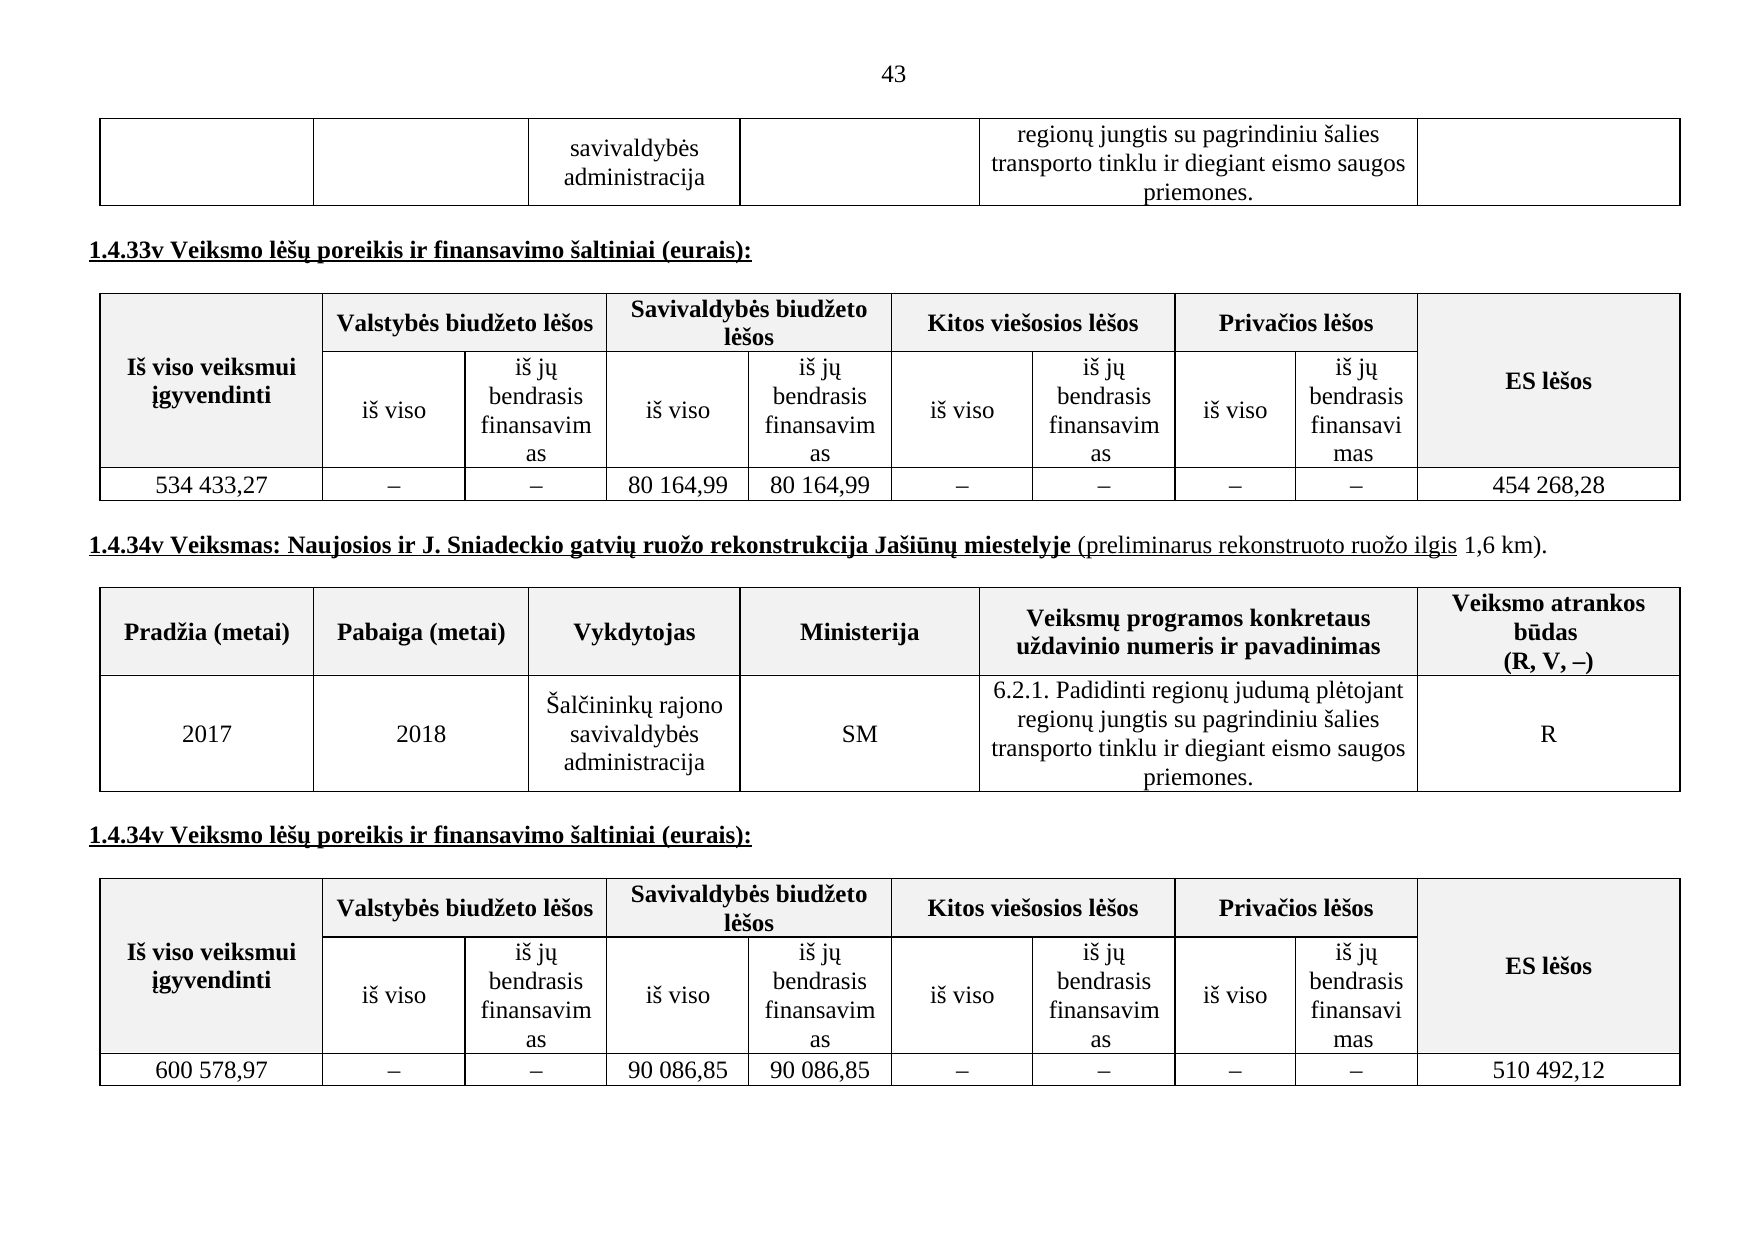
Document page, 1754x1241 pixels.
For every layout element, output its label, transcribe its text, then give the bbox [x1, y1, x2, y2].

table_cell – [1296, 1054, 1417, 1085]
table_header ES lėšos [1418, 294, 1679, 467]
table_cell 600 578,97 [101, 1054, 322, 1085]
table_header Iš viso veiksmui įgyvendinti [101, 879, 322, 1052]
table_cell iš viso [607, 938, 748, 1052]
table_cell Šalčininkų rajono savivaldybės administracija [529, 676, 739, 791]
table_header Valstybės biudžeto lėšos [323, 879, 606, 936]
table_cell iš viso [1176, 352, 1295, 467]
table_header Kitos viešosios lėšos [892, 879, 1174, 936]
table_header Pradžia (metai) [101, 588, 313, 674]
table_cell – [1033, 468, 1174, 500]
table_cell iš viso [607, 352, 748, 467]
table_cell – [892, 1054, 1032, 1085]
table_header Ministerija [741, 588, 979, 674]
table_header Vykdytojas [529, 588, 739, 674]
table_cell 80 164,99 [607, 468, 748, 500]
table_cell 90 086,85 [749, 1054, 891, 1085]
text 1.4.34v Veiksmas: Naujosios ir J. Sniadeckio gatvių ruožo rekonstrukcija Jašiūnų miestelyje (preliminarus rekonstruoto ruožo ilgis 1,6 km). [89, 530, 1698, 558]
table_cell – [323, 1054, 464, 1085]
table_cell [314, 119, 528, 205]
table_header Privačios lėšos [1176, 879, 1417, 936]
table_header Veiksmų programos konkretaus uždavinio numeris ir pavadinimas [980, 588, 1417, 674]
table_cell SM [741, 676, 979, 791]
table_cell iš viso [892, 352, 1032, 467]
table_cell 2018 [314, 676, 528, 791]
table_cell – [1296, 468, 1417, 500]
table_cell 90 086,85 [607, 1054, 748, 1085]
table_cell – [323, 468, 464, 500]
table_cell 454 268,28 [1418, 468, 1679, 500]
table_cell 6.2.1. Padidinti regionų judumą plėtojant regionų jungtis su pagrindiniu šalies transporto tinklu ir diegiant eismo saugos priemones. [980, 676, 1417, 791]
table_cell 534 433,27 [101, 468, 322, 500]
table_cell iš jų bendrasis finansavimas [466, 352, 606, 467]
text 1.4.34v Veiksmo lėšų poreikis ir finansavimo šaltiniai (eurais): [89, 820, 1698, 849]
table_header Iš viso veiksmui įgyvendinti [101, 294, 322, 467]
table_cell [1418, 119, 1679, 205]
table_cell savivaldybės administracija [529, 119, 739, 205]
table_header Savivaldybės biudžeto lėšos [607, 294, 891, 351]
table_header Pabaiga (metai) [314, 588, 528, 674]
table_cell 510 492,12 [1418, 1054, 1679, 1085]
table_cell iš jų bendrasis finansavimas [1033, 352, 1174, 467]
table_cell iš viso [323, 352, 464, 467]
table_header Veiksmo atrankos būdas (R, V, –) [1418, 588, 1679, 674]
table_cell regionų jungtis su pagrindiniu šalies transporto tinklu ir diegiant eismo saugos priemones. [980, 119, 1417, 205]
table_cell 2017 [101, 676, 313, 791]
table_cell iš jų bendrasis finansavimas [466, 938, 606, 1052]
table_cell – [466, 1054, 606, 1085]
table_header Privačios lėšos [1176, 294, 1417, 351]
table_cell iš viso [323, 938, 464, 1052]
table_cell [101, 119, 313, 205]
table_cell – [1176, 1054, 1295, 1085]
table_cell iš jų bendrasis finansavimas [749, 938, 891, 1052]
text 1.4.33v Veiksmo lėšų poreikis ir finansavimo šaltiniai (eurais): [89, 235, 1698, 264]
table_cell – [892, 468, 1032, 500]
table_cell iš viso [1176, 938, 1295, 1052]
table_cell – [1033, 1054, 1174, 1085]
table_cell [741, 119, 979, 205]
table_cell iš jų bendrasis finansavimas [1033, 938, 1174, 1052]
table_header Kitos viešosios lėšos [892, 294, 1174, 351]
table_header ES lėšos [1418, 879, 1679, 1052]
table_cell iš jų bendrasis finansavimas [1296, 352, 1417, 467]
table_cell iš jų bendrasis finansavimas [749, 352, 891, 467]
table_cell – [466, 468, 606, 500]
table_header Savivaldybės biudžeto lėšos [607, 879, 891, 936]
table_cell R [1418, 676, 1679, 791]
table_cell iš jų bendrasis finansavimas [1296, 938, 1417, 1052]
table_cell iš viso [892, 938, 1032, 1052]
table_cell – [1176, 468, 1295, 500]
table_header Valstybės biudžeto lėšos [323, 294, 606, 351]
table_cell 80 164,99 [749, 468, 891, 500]
